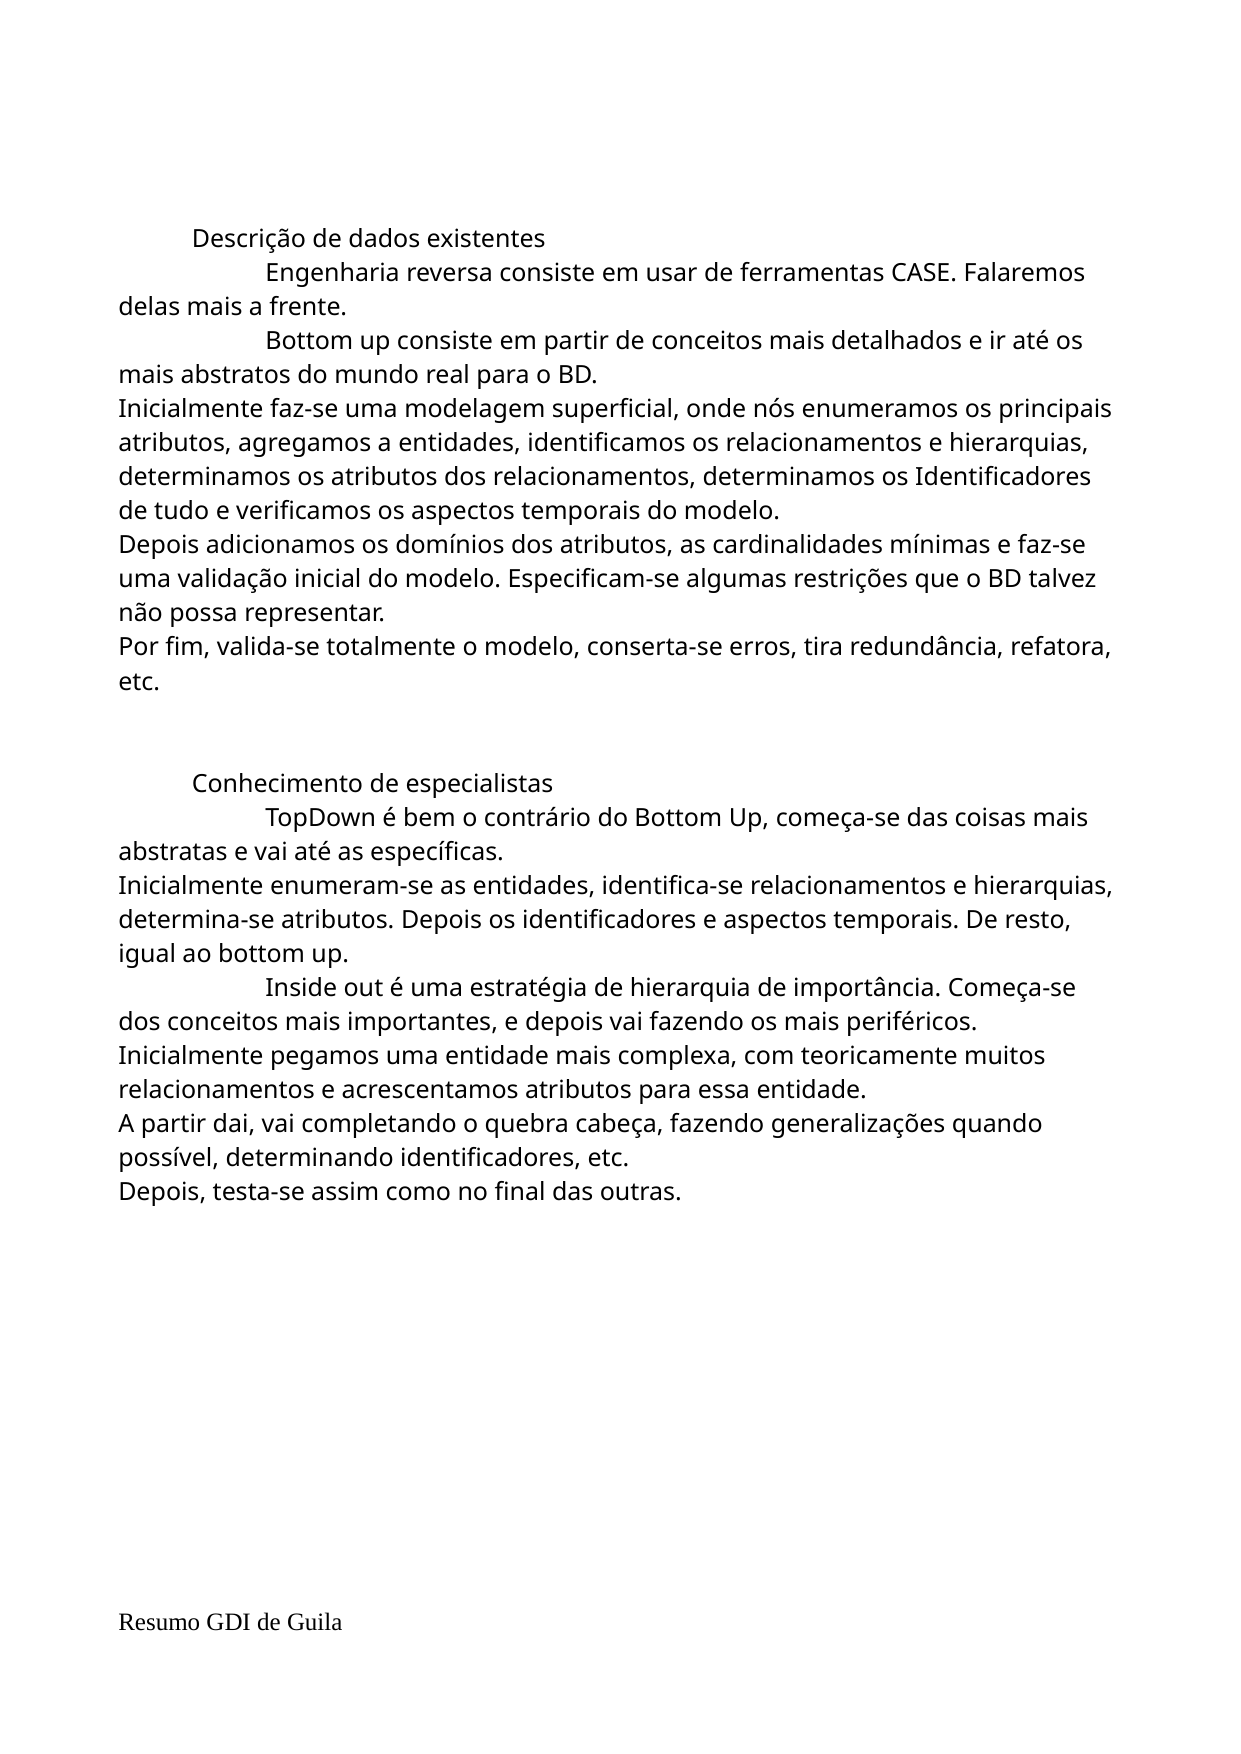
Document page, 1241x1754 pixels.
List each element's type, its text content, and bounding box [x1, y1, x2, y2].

text Depois adicionamos os domínios dos atributos, as cardinalidades mínimas e faz-se uma validação inicial do modelo. Especificam-se algumas restrições que o BD talvez não possa representar. [118, 527, 1122, 629]
text Inside out é uma estratégia de hierarquia de importância. Começa-se dos conceitos mais importantes, e depois vai fazendo os mais periféricos. [118, 970, 1122, 1038]
text Engenharia reversa consiste em usar de ferramentas CASE. Falaremos delas mais a frente. [118, 254, 1122, 322]
text Conhecimento de especialistas [118, 765, 1122, 799]
text Bottom up consiste em partir de conceitos mais detalhados e ir até os mais abstratos do mundo real para o BD. [118, 322, 1122, 391]
text Inicialmente enumeram-se as entidades, identifica-se relacionamentos e hierarquias, determina-se atributos. Depois os identificadores e aspectos temporais. De resto, igual ao bottom up. [118, 867, 1122, 970]
text Por fim, valida-se totalmente o modelo, conserta-se erros, tira redundância, refatora, etc. [118, 629, 1122, 697]
text Inicialmente pegamos uma entidade mais complexa, com teoricamente muitos relacionamentos e acrescentamos atributos para essa entidade. [118, 1038, 1122, 1106]
text A partir dai, vai completando o quebra cabeça, fazendo generalizações quando possível, determinando identificadores, etc. [118, 1106, 1122, 1174]
text Inicialmente faz-se uma modelagem superficial, onde nós enumeramos os principais atributos, agregamos a entidades, identificamos os relacionamentos e hierarquias, determinamos os atributos dos relacionamentos, determinamos os Identificadores de tudo e verificamos os aspectos temporais do modelo. [118, 391, 1122, 527]
text TopDown é bem o contrário do Bottom Up, começa-se das coisas mais abstratas e vai até as específicas. [118, 799, 1122, 867]
text Descrição de dados existentes [118, 220, 1122, 254]
text Depois, testa-se assim como no final das outras. [118, 1174, 1122, 1208]
